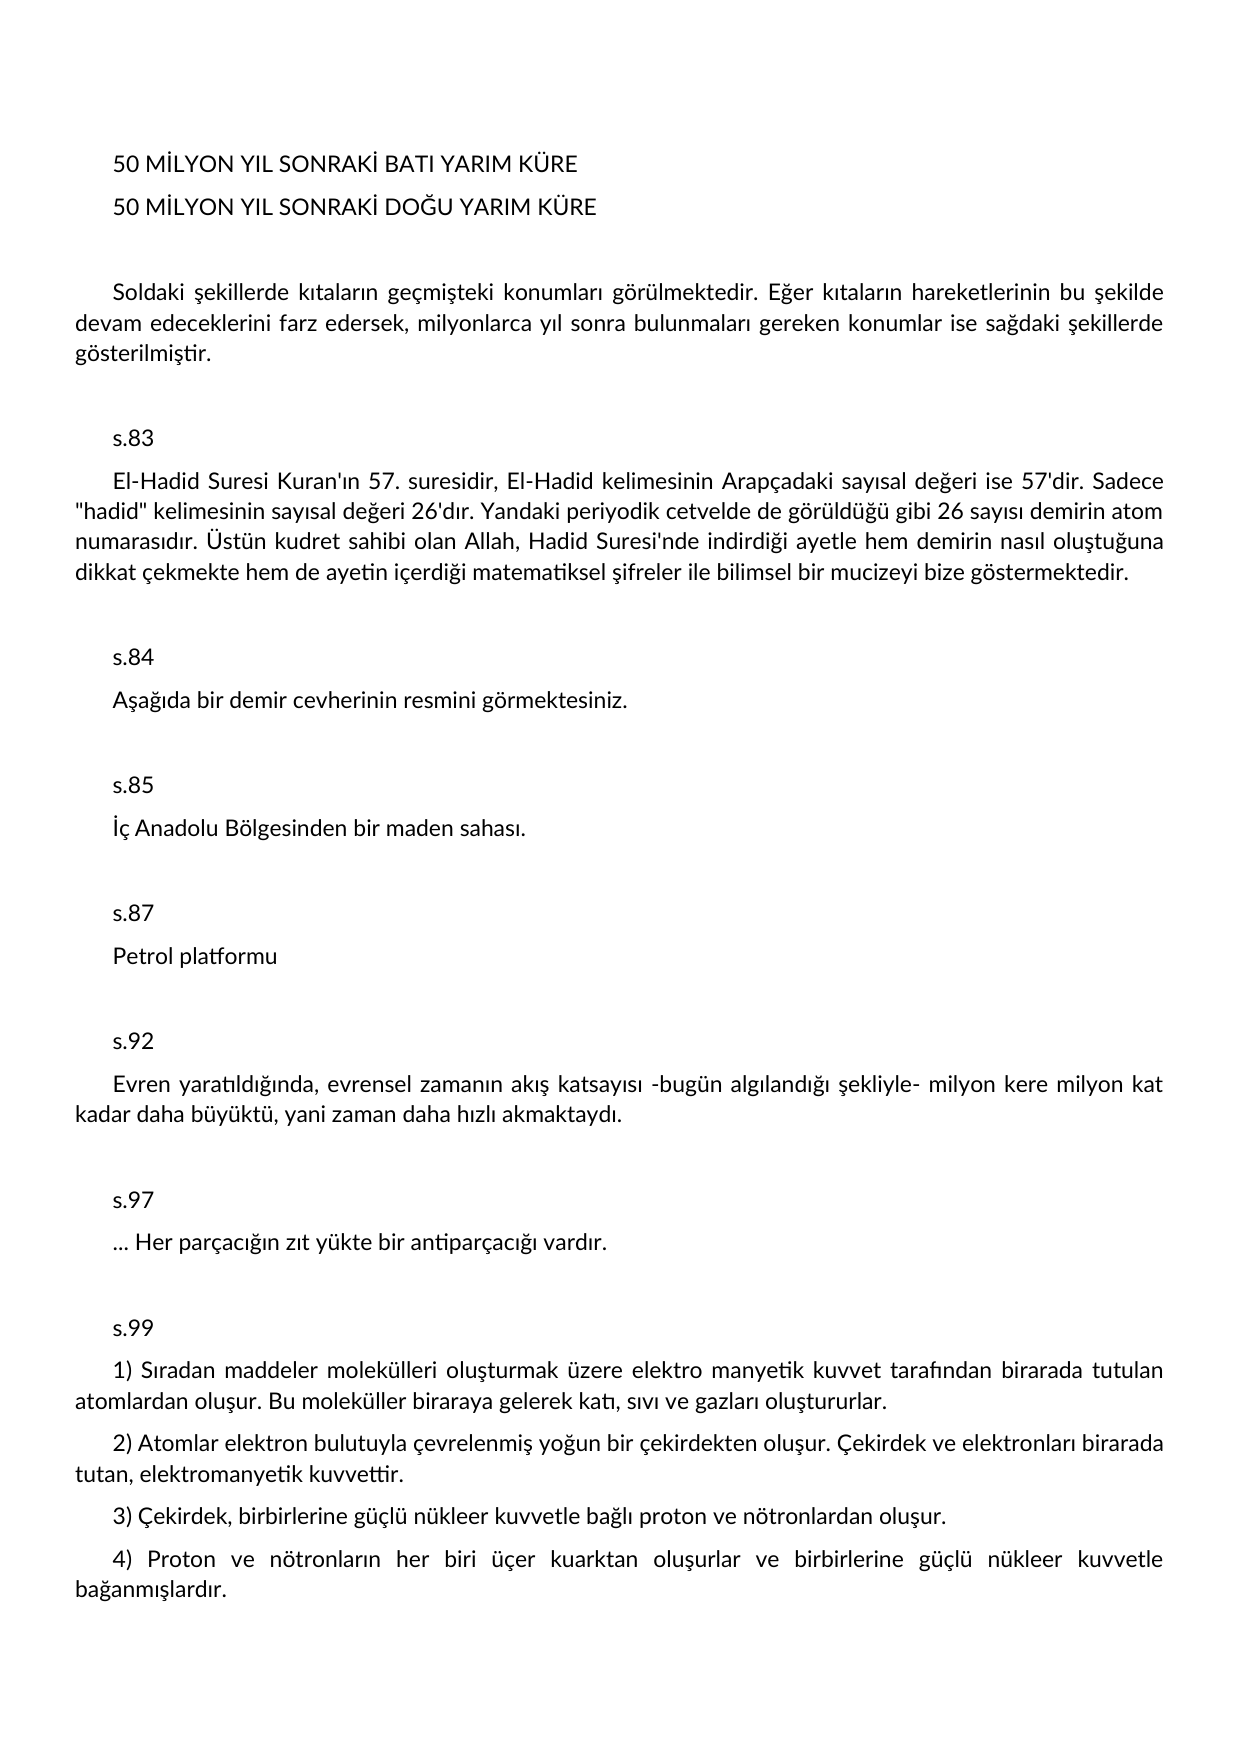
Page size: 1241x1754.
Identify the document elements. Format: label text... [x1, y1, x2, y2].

text s.97 [75, 1185, 1165, 1213]
text s.99 [75, 1313, 1165, 1341]
text İç Anadolu Bölgesinden bir maden sahası. [75, 813, 1165, 841]
text 3) Çekirdek, birbirlerine güçlü nükleer kuvvetle bağlı proton ve nötronlardan oluşur. [75, 1502, 1165, 1529]
text Petrol platformu [75, 942, 1165, 969]
text s.92 [75, 1027, 1165, 1054]
text 50 MİLYON YIL SONRAKİ BATI YARIM KÜRE [75, 150, 1165, 177]
text El-Hadid Suresi Kuran'ın 57. suresidir, El-Hadid kelimesinin Arapçadaki sayısal değeri ise 57'dir. Sadece "hadid" kelimesinin sayısal değeri 26'dır. Yandaki periyodik cetvelde de görüldüğü gibi 26 sayısı demirin atom numarasıdır. Üstün kudret sahibi olan Allah, Hadid Suresi'nde indirdiği ayetle hem demirin nasıl oluştuğuna dikkat çekmekte hem de ayetin içerdiği matematiksel şifreler ile bilimsel bir mucizeyi bize göstermektedir. [75, 467, 1165, 585]
text s.87 [75, 899, 1165, 926]
text 50 MİLYON YIL SONRAKİ DOĞU YARIM KÜRE [75, 193, 1165, 220]
text s.85 [75, 771, 1165, 798]
text 2) Atomlar elektron bulutuyla çevrelenmiş yoğun bir çekirdekten oluşur. Çekirdek ve elektronları birarada tutan, elektromanyetik kuvvettir. [75, 1429, 1165, 1487]
text s.84 [75, 643, 1165, 670]
text 1) Sıradan maddeler molekülleri oluşturmak üzere elektro manyetik kuvvet tarafından birarada tutulan atomlardan oluşur. Bu moleküller biraraya gelerek katı, sıvı ve gazları oluştururlar. [75, 1356, 1165, 1414]
text ... Her parçacığın zıt yükte bir antiparçacığı vardır. [75, 1228, 1165, 1256]
text Evren yaratıldığında, evrensel zamanın akış katsayısı -bugün algılandığı şekliyle- milyon kere milyon kat kadar daha büyüktü, yani zaman daha hızlı akmaktaydı. [75, 1070, 1165, 1127]
text s.83 [75, 424, 1165, 451]
text Aşağıda bir demir cevherinin resmini görmektesiniz. [75, 685, 1165, 713]
text Soldaki şekillerde kıtaların geçmişteki konumları görülmektedir. Eğer kıtaların hareketlerinin bu şekilde devam edeceklerini farz edersek, milyonlarca yıl sonra bulunmaları gereken konumlar ise sağdaki şekillerde gösterilmiştir. [75, 278, 1165, 366]
text 4) Proton ve nötronların her biri üçer kuarktan oluşurlar ve birbirlerine güçlü nükleer kuvvetle bağanmışlardır. [75, 1545, 1165, 1602]
